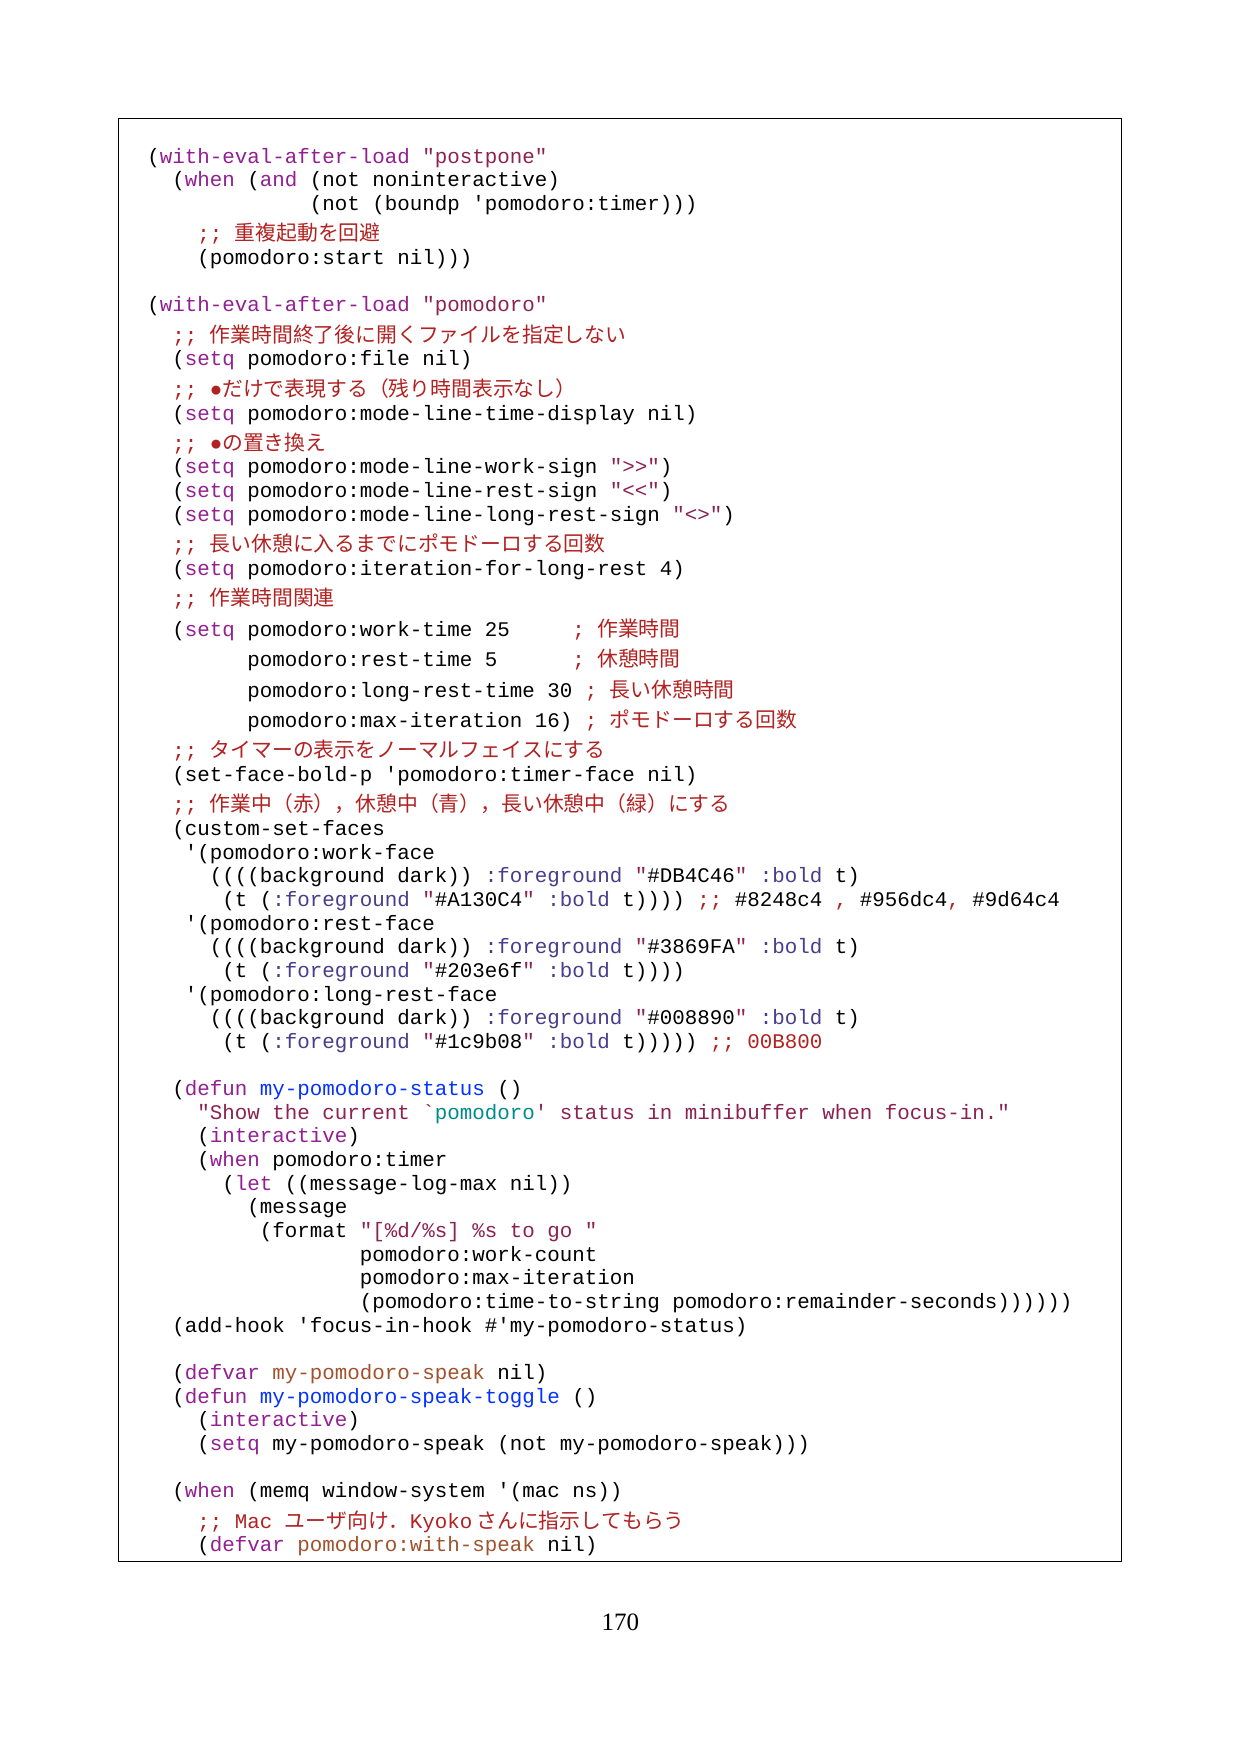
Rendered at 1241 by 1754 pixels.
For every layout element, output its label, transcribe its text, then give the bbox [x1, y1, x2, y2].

text pomodoro:max-iteration 16) ; ポモドーロする回数 [119, 699, 1121, 730]
text ;; Mac ユーザ向け．Kyokoさんに指示してもらう [119, 1500, 1121, 1530]
text (setq pomodoro:mode-line-long-rest-sign "<>") [119, 500, 1121, 523]
text (defvar my-pomodoro-speak nil) [119, 1358, 1121, 1382]
text (message [119, 1192, 1121, 1216]
text ;; 作業時間終了後に開くファイルを指定しない [119, 314, 1121, 344]
text (pomodoro:time-to-string pomodoro:remainder-seconds)))))) [119, 1287, 1121, 1311]
text ((((background dark)) :foreground "#3869FA" :bold t) [119, 932, 1121, 956]
text (defun my-pomodoro-status () [119, 1074, 1121, 1098]
text (let ((message-log-max nil)) [119, 1169, 1121, 1192]
text (set-face-bold-p 'pomodoro:timer-face nil) [119, 760, 1121, 784]
text (format "[%d/%s] %s to go " [119, 1216, 1121, 1240]
text (setq pomodoro:file nil) [119, 344, 1121, 368]
text ;; ●だけで表現する（残り時間表示なし） [119, 368, 1121, 398]
text "Show the current `pomodoro' status in minibuffer when focus-in." [119, 1098, 1121, 1122]
text ;; タイマーの表示をノーマルフェイスにする [119, 730, 1121, 760]
text (when pomodoro:timer [119, 1145, 1121, 1169]
text (t (:foreground "#1c9b08" :bold t))))) ;; 00B800 [119, 1027, 1121, 1051]
text (with-eval-after-load "postpone" [119, 142, 1121, 165]
text pomodoro:long-rest-time 30 ; 長い休憩時間 [119, 669, 1121, 699]
text ((((background dark)) :foreground "#008890" :bold t) [119, 1003, 1121, 1027]
text pomodoro:work-count [119, 1240, 1121, 1263]
text (setq pomodoro:work-time 25 ; 作業時間 [119, 608, 1121, 638]
text ;; 重複起動を回避 [119, 213, 1121, 243]
text '(pomodoro:rest-face [119, 909, 1121, 932]
text pomodoro:max-iteration [119, 1263, 1121, 1287]
text ;; 作業時間関連 [119, 578, 1121, 608]
text (t (:foreground "#A130C4" :bold t)))) ;; #8248c4 , #956dc4, #9d64c4 [119, 885, 1121, 909]
text (not (boundp 'pomodoro:timer))) [119, 189, 1121, 213]
text (interactive) [119, 1122, 1121, 1145]
text (setq pomodoro:iteration-for-long-rest 4) [119, 554, 1121, 578]
text (when (and (not noninteractive) [119, 165, 1121, 189]
text (defun my-pomodoro-speak-toggle () [119, 1382, 1121, 1405]
text (pomodoro:start nil))) [119, 243, 1121, 267]
text (setq pomodoro:mode-line-work-sign ">>") [119, 453, 1121, 476]
text (when (memq window-system '(mac ns)) [119, 1476, 1121, 1500]
text (t (:foreground "#203e6f" :bold t)))) [119, 956, 1121, 980]
text '(pomodoro:work-face [119, 838, 1121, 861]
text (setq my-pomodoro-speak (not my-pomodoro-speak))) [119, 1429, 1121, 1453]
text (setq pomodoro:mode-line-rest-sign "<<") [119, 476, 1121, 500]
text ;; 作業中（赤），休憩中（青），長い休憩中（緑）にする [119, 784, 1121, 814]
text (add-hook 'focus-in-hook #'my-pomodoro-status) [119, 1311, 1121, 1334]
text (setq pomodoro:mode-line-time-display nil) [119, 398, 1121, 422]
text pomodoro:rest-time 5 ; 休憩時間 [119, 638, 1121, 669]
text (interactive) [119, 1405, 1121, 1429]
text ;; ●の置き換え [119, 422, 1121, 453]
text ((((background dark)) :foreground "#DB4C46" :bold t) [119, 861, 1121, 885]
text ;; 長い休憩に入るまでにポモドーロする回数 [119, 523, 1121, 554]
text '(pomodoro:long-rest-face [119, 980, 1121, 1003]
text (defvar pomodoro:with-speak nil) [119, 1530, 1121, 1561]
text (with-eval-after-load "pomodoro" [119, 290, 1121, 314]
text (custom-set-faces [119, 814, 1121, 838]
